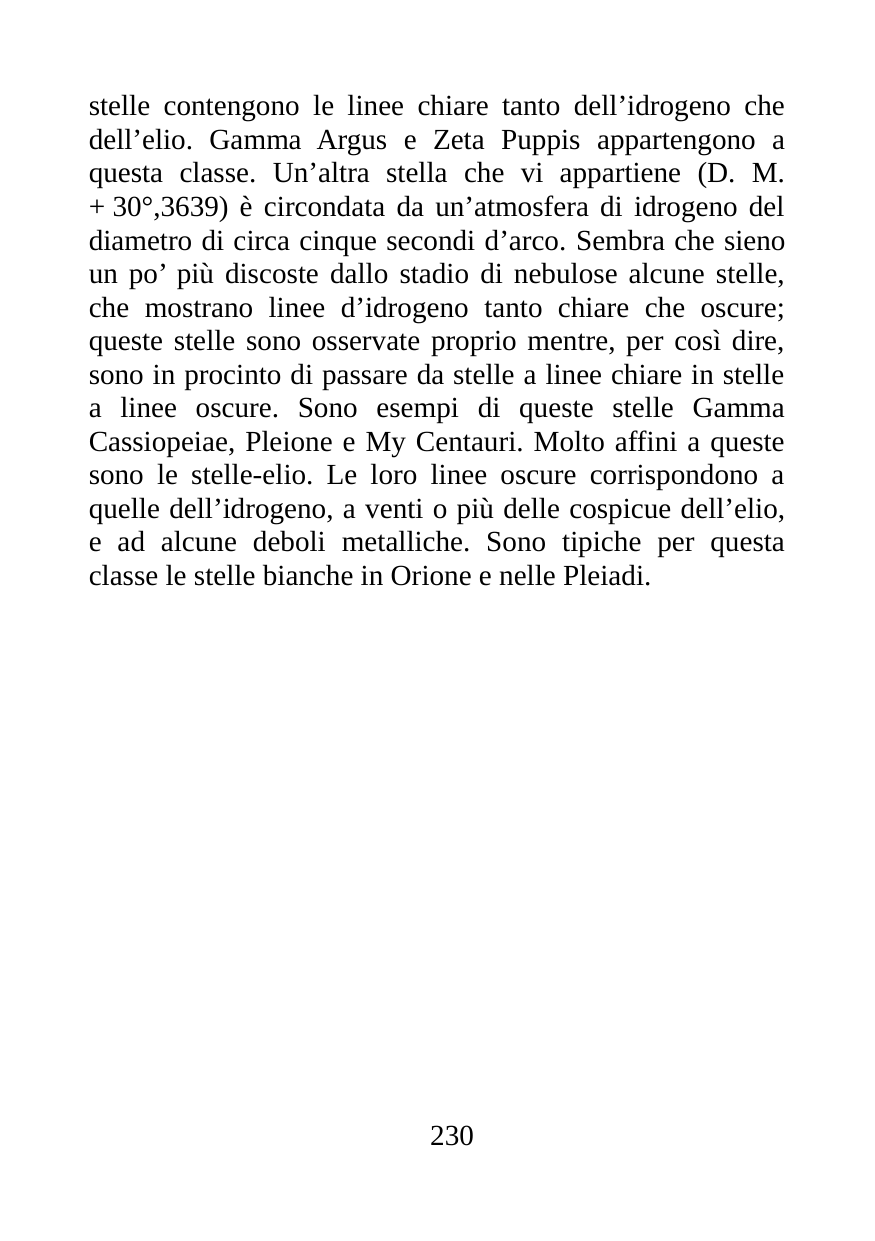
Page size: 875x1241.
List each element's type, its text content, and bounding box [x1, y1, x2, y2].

text stelle contengono le linee chiare tanto dell’idrogeno che dell’elio. Gamma Argus e Zeta Puppis appartengono a questa classe. Un’altra stella che vi appartiene (D. M. + 30°,3639) è circondata da un’atmosfera di idrogeno del diametro di circa cinque secondi d’arco. Sembra che sieno un po’ più discoste dallo stadio di nebulose alcune stelle, che mostrano linee d’idrogeno tanto chiare che oscure; queste stelle sono osservate proprio mentre, per così dire, sono in procinto di passare da stelle a linee chiare in stelle a linee oscure. Sono esempi di queste stelle Gamma Cassiopeiae, Pleione e My Centauri. Molto affini a queste sono le stelle-elio. Le loro linee oscure corrispondono a quelle dell’idrogeno, a venti o più delle cospicue dell’elio, e ad alcune deboli metalliche. Sono tipiche per questa classe le stelle bianche in Orione e nelle Pleiadi. [88, 88, 786, 592]
